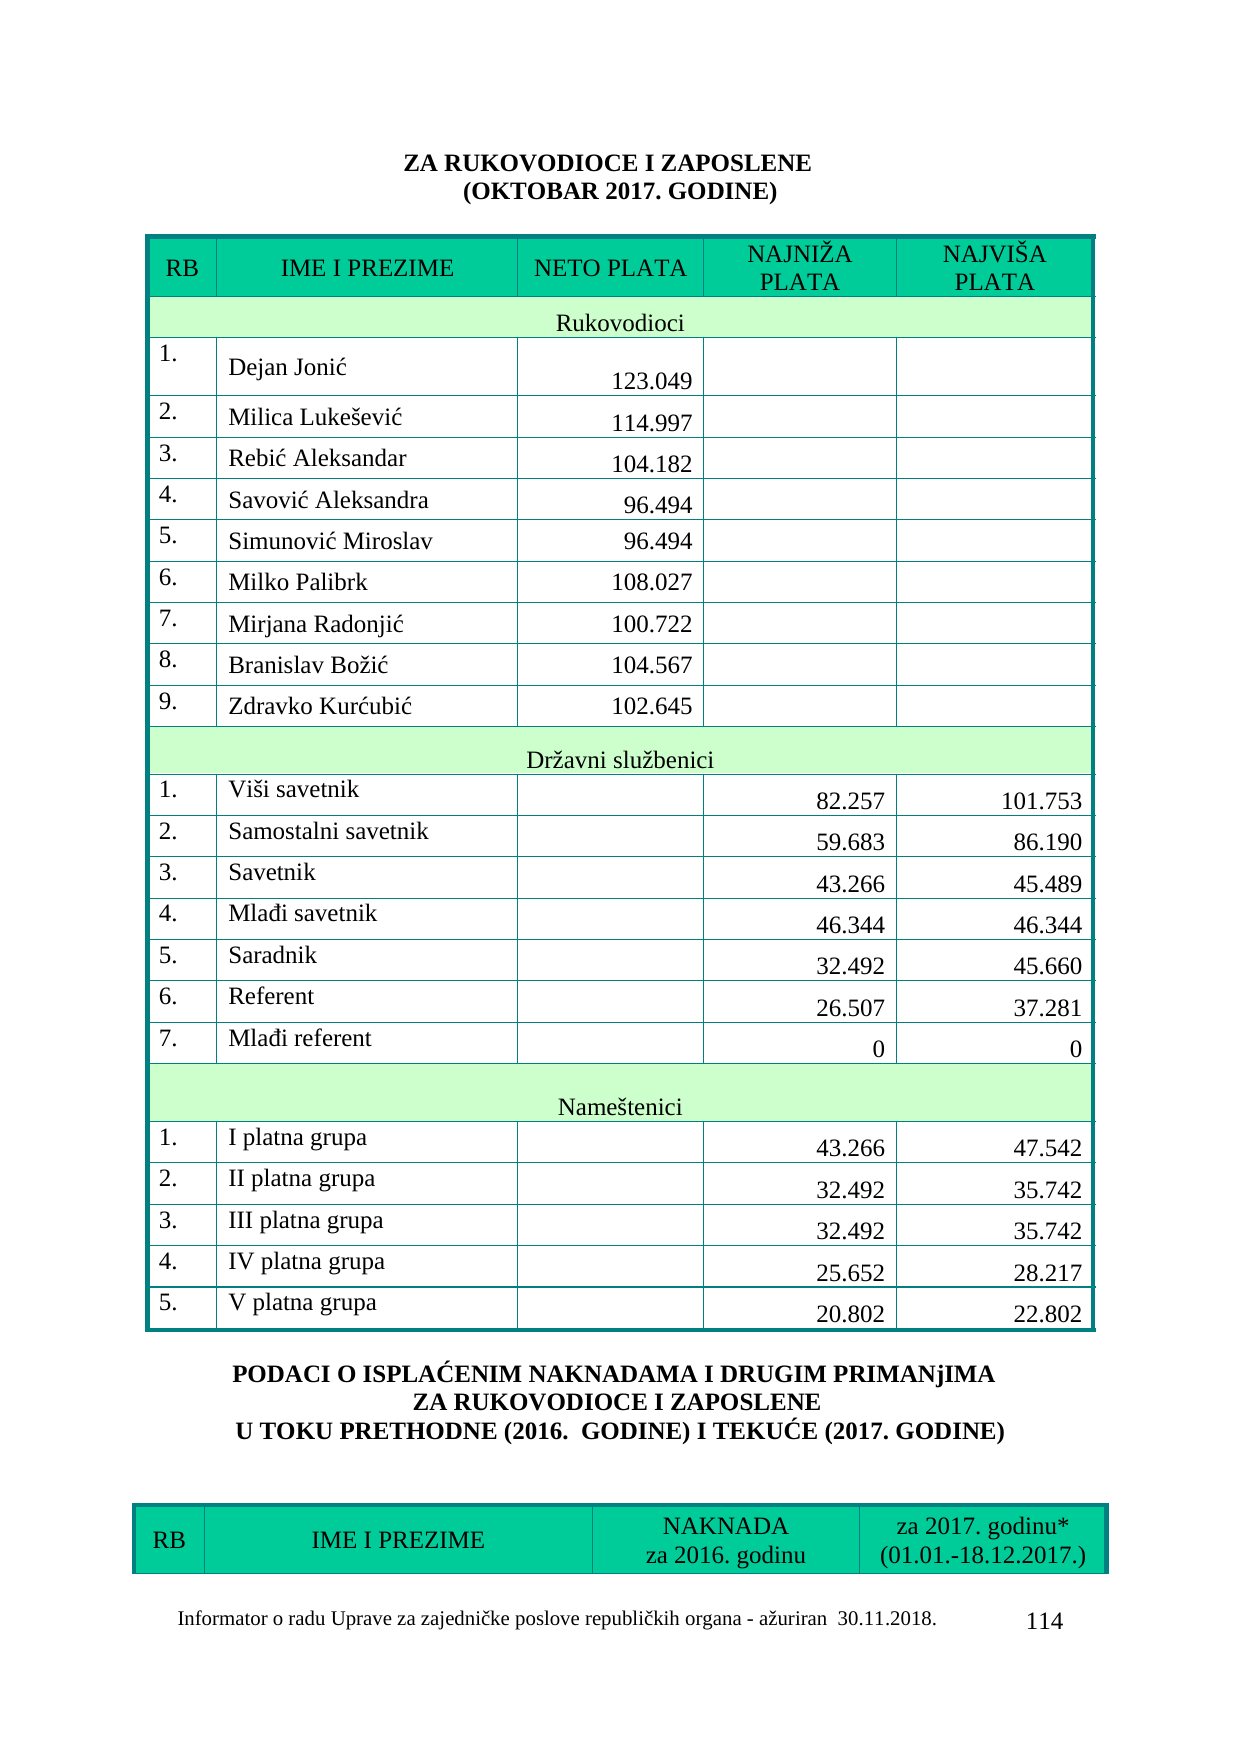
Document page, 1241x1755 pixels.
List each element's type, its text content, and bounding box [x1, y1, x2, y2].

table_cell Samostalni savetnik [217, 816, 517, 856]
table_cell V platna grupa [217, 1288, 517, 1328]
table_cell 2. [150, 396, 216, 437]
table_cell [704, 396, 896, 437]
table_cell Branislav Božić [217, 644, 517, 685]
table_cell 8. [150, 644, 216, 685]
table_cell [704, 644, 896, 685]
table_cell 45.660 [897, 940, 1091, 980]
table_cell [897, 438, 1091, 478]
table_cell [704, 562, 896, 602]
table_cell [518, 1205, 703, 1245]
table_cell 5. [150, 520, 216, 561]
table_cell 43.266 [704, 857, 896, 897]
table_cell 2. [150, 816, 216, 856]
table_cell 3. [150, 857, 216, 897]
table_cell 7. [150, 603, 216, 643]
table_cell [897, 479, 1091, 519]
table_cell 96.494 [518, 520, 703, 561]
table_cell Mirjana Radonjić [217, 603, 517, 643]
table_cell 5. [150, 940, 216, 980]
table_cell 43.266 [704, 1122, 896, 1162]
table_cell [518, 1288, 703, 1328]
table_header NAJNIŽA PLATA [704, 239, 896, 296]
table_cell [518, 1163, 703, 1204]
table_cell [704, 479, 896, 519]
table_cell 6. [150, 981, 216, 1022]
table_cell Viši savetnik [217, 775, 517, 815]
table_cell 1. [150, 338, 216, 395]
table_cell 82.257 [704, 775, 896, 815]
table_cell Mlađi referent [217, 1023, 517, 1063]
table_cell 108.027 [518, 562, 703, 602]
table_cell II platna grupa [217, 1163, 517, 1204]
table_cell [897, 603, 1091, 643]
table_cell I platna grupa [217, 1122, 517, 1162]
table_header NAJVIŠA PLATA [897, 239, 1091, 296]
table_cell 123.049 [518, 338, 703, 395]
table_header NETO PLATA [518, 239, 703, 296]
text ZA RUKOVODIOCE I ZAPOSLENE [177, 148, 1063, 176]
table_cell Državni službenici [150, 727, 1091, 773]
table_cell Saradnik [217, 940, 517, 980]
table_cell [704, 438, 896, 478]
table_cell 100.722 [518, 603, 703, 643]
table_cell 104.182 [518, 438, 703, 478]
table_cell Zdravko Kurćubić [217, 686, 517, 726]
table_cell 20.802 [704, 1288, 896, 1328]
table_header za 2017. godinu* (01.01.-18.12.2017.) [860, 1507, 1104, 1573]
text U TOKU PRETHODNE (2016. GODINE) I TEKUĆE (2017. GODINE) [177, 1416, 1063, 1445]
table_cell 0 [897, 1023, 1091, 1063]
text ZA RUKOVODIOCE I ZAPOSLENE [177, 1387, 1063, 1416]
table_cell [897, 338, 1091, 395]
table_cell 101.753 [897, 775, 1091, 815]
table_cell [704, 686, 896, 726]
table_cell Milica Lukešević [217, 396, 517, 437]
table_cell [897, 396, 1091, 437]
table_cell 102.645 [518, 686, 703, 726]
table_cell 114.997 [518, 396, 703, 437]
table_cell 86.190 [897, 816, 1091, 856]
table_cell 3. [150, 438, 216, 478]
table_cell [897, 562, 1091, 602]
table_cell [518, 940, 703, 980]
table_cell [518, 1122, 703, 1162]
table_cell Savović Aleksandra [217, 479, 517, 519]
table_cell 45.489 [897, 857, 1091, 897]
table_header IME I PREZIME [217, 239, 517, 296]
table_cell 37.281 [897, 981, 1091, 1022]
table_cell 35.742 [897, 1163, 1091, 1204]
table_cell [518, 775, 703, 815]
table_cell 26.507 [704, 981, 896, 1022]
table_cell Rukovodioci [150, 297, 1091, 337]
table_cell IV platna grupa [217, 1246, 517, 1286]
table_cell 59.683 [704, 816, 896, 856]
table_cell 7. [150, 1023, 216, 1063]
table_cell Mlađi savetnik [217, 899, 517, 939]
table_cell [518, 899, 703, 939]
table_cell Dejan Jonić [217, 338, 517, 395]
text (OKTOBAR 2017. GODINE) [177, 176, 1063, 205]
table_cell 25.652 [704, 1246, 896, 1286]
table_cell [704, 520, 896, 561]
table_header IME I PREZIME [205, 1507, 592, 1573]
table_cell Nameštenici [150, 1064, 1091, 1121]
table_cell 1. [150, 775, 216, 815]
table_cell 1. [150, 1122, 216, 1162]
table_cell [518, 857, 703, 897]
table_cell Savetnik [217, 857, 517, 897]
table_cell [704, 603, 896, 643]
table_cell Rebić Aleksandar [217, 438, 517, 478]
table_cell [897, 520, 1091, 561]
table_cell [518, 816, 703, 856]
table_cell [704, 338, 896, 395]
table_header RB [150, 239, 216, 296]
table_cell [897, 644, 1091, 685]
table_cell Milko Palibrk [217, 562, 517, 602]
table_cell 47.542 [897, 1122, 1091, 1162]
table_cell Referent [217, 981, 517, 1022]
table_cell III platna grupa [217, 1205, 517, 1245]
table_cell 5. [150, 1288, 216, 1328]
table_cell 28.217 [897, 1246, 1091, 1286]
table_cell [518, 981, 703, 1022]
table_cell 35.742 [897, 1205, 1091, 1245]
table_cell 32.492 [704, 940, 896, 980]
table_cell 6. [150, 562, 216, 602]
table_cell 46.344 [897, 899, 1091, 939]
table_cell 4. [150, 479, 216, 519]
table_cell 104.567 [518, 644, 703, 685]
table_cell 4. [150, 1246, 216, 1286]
table_cell [518, 1246, 703, 1286]
table_cell [897, 686, 1091, 726]
table_header RB [136, 1507, 204, 1573]
table_cell 32.492 [704, 1163, 896, 1204]
table_cell 46.344 [704, 899, 896, 939]
table_header NAKNADA za 2016. godinu [593, 1507, 859, 1573]
table_cell Simunović Miroslav [217, 520, 517, 561]
table_cell 9. [150, 686, 216, 726]
table_cell 0 [704, 1023, 896, 1063]
table_cell 2. [150, 1163, 216, 1204]
table_cell 4. [150, 899, 216, 939]
table_cell 96.494 [518, 479, 703, 519]
table_cell 22.802 [897, 1288, 1091, 1328]
table_cell 3. [150, 1205, 216, 1245]
table_cell 32.492 [704, 1205, 896, 1245]
table_cell [518, 1023, 703, 1063]
text PODACI O ISPLAĆENIM NAKNADAMA I DRUGIM PRIMANјIMA [177, 1359, 1063, 1387]
